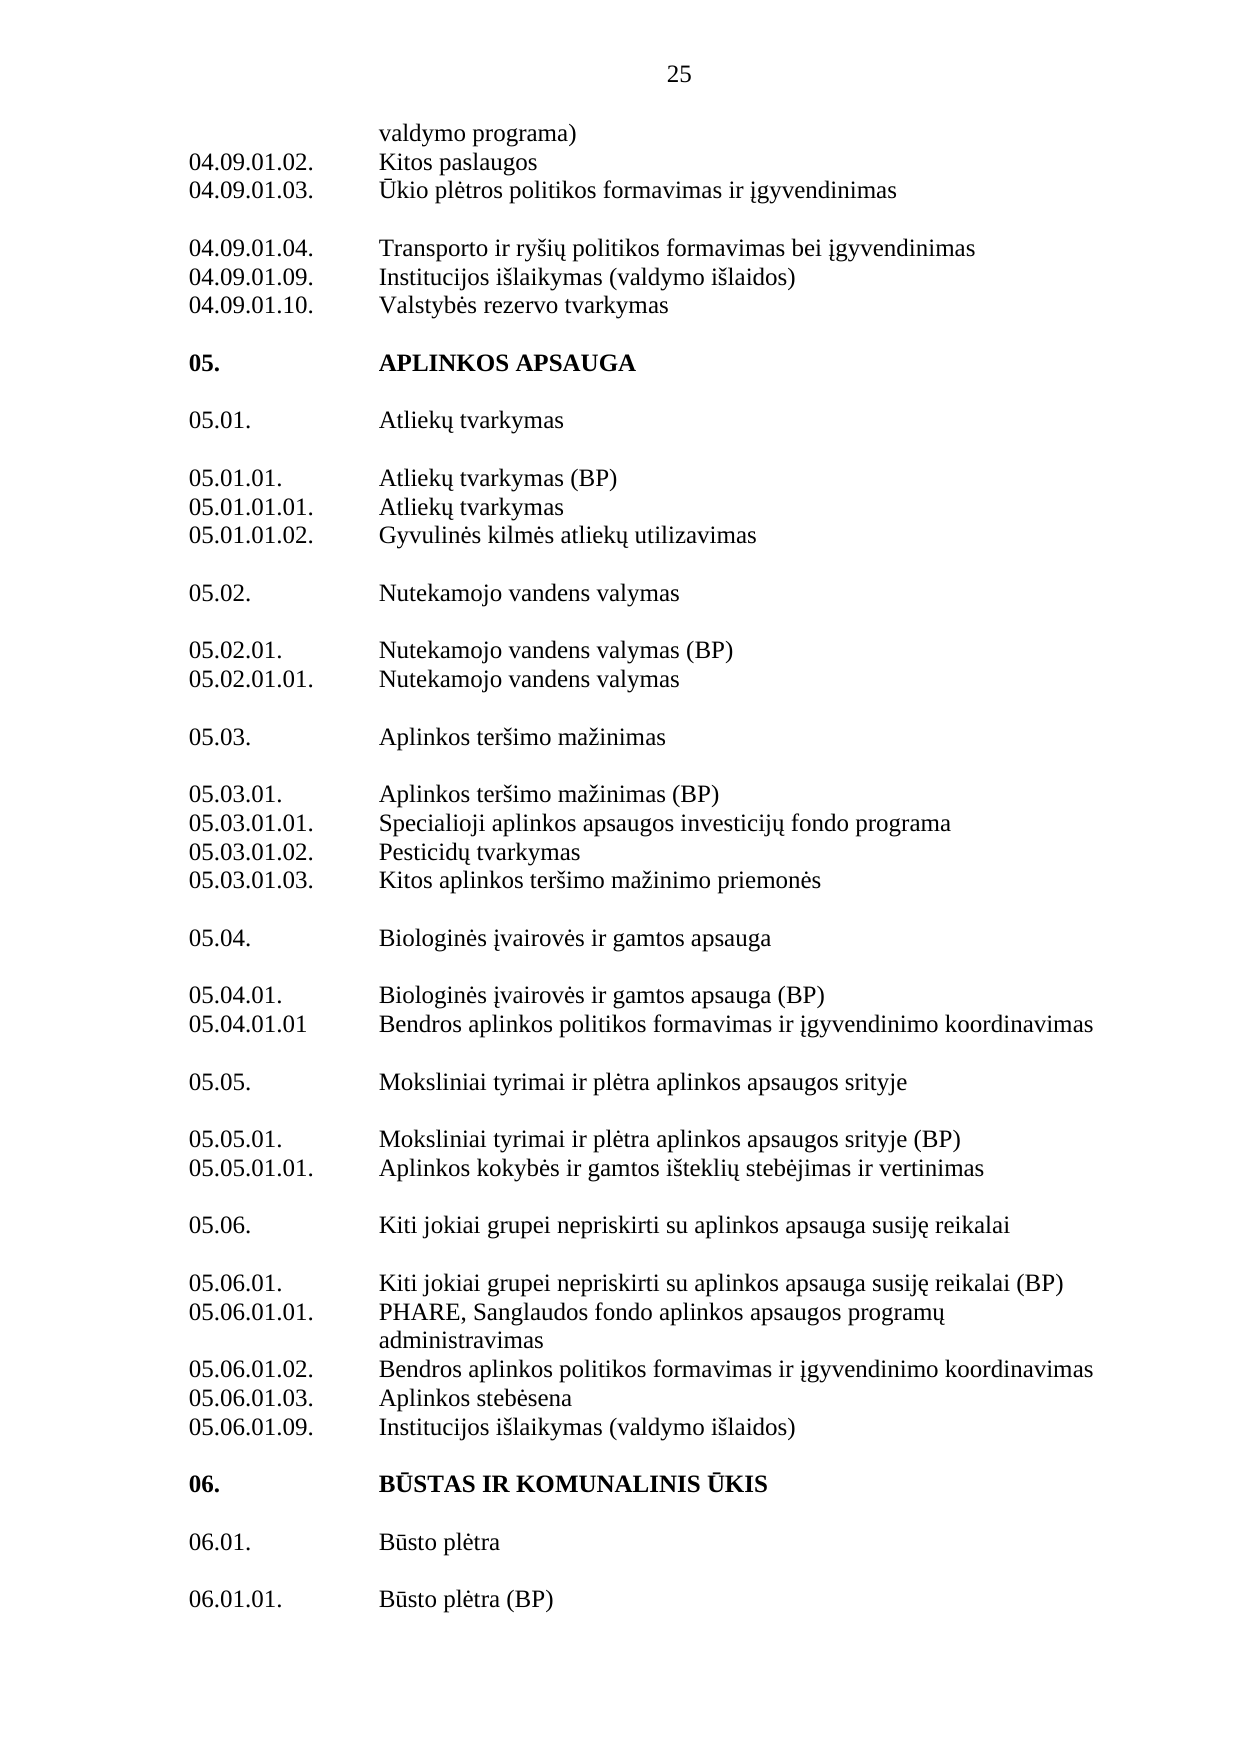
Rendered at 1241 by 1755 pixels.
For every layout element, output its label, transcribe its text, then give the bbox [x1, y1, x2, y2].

table_cell Būsto plėtra (BP) [367, 1584, 1122, 1613]
table_cell [367, 693, 1122, 722]
table_cell Kiti jokiai grupei nepriskirti su aplinkos apsauga susiję reikalai (BP) [367, 1268, 1122, 1297]
table_cell 04.09.01.10. [177, 291, 367, 319]
table_cell [367, 1182, 1122, 1211]
table_cell 05.04. [177, 923, 367, 952]
table_cell 05.01.01.01. [177, 492, 367, 521]
table_cell [367, 319, 1122, 348]
table_cell Atliekų tvarkymas [367, 406, 1122, 434]
table_cell [177, 319, 367, 348]
table_cell [177, 118, 367, 147]
table_cell 05.06. [177, 1211, 367, 1239]
table_cell Kiti jokiai grupei nepriskirti su aplinkos apsauga susiję reikalai [367, 1211, 1122, 1239]
table_cell 05.04.01.01 [177, 1009, 367, 1038]
table_cell [177, 1096, 367, 1124]
table_cell [367, 1096, 1122, 1124]
table_cell Atliekų tvarkymas [367, 492, 1122, 521]
table_cell Aplinkos teršimo mažinimas [367, 722, 1122, 751]
table_cell Aplinkos kokybės ir gamtos išteklių stebėjimas ir vertinimas [367, 1153, 1122, 1182]
table_cell [177, 204, 367, 233]
table_cell 05.05.01.01. [177, 1153, 367, 1182]
table_cell Specialioji aplinkos apsaugos investicijų fondo programa [367, 808, 1122, 837]
table_cell Biologinės įvairovės ir gamtos apsauga (BP) [367, 981, 1122, 1009]
table_cell Aplinkos stebėsena [367, 1383, 1122, 1412]
table_cell Kitos paslaugos [367, 147, 1122, 176]
table_cell 06.01.01. [177, 1584, 367, 1613]
table_cell [367, 434, 1122, 463]
table_cell 05.03.01.03. [177, 866, 367, 894]
table_cell Pesticidų tvarkymas [367, 837, 1122, 866]
table_cell valdymo programa) [367, 118, 1122, 147]
table_cell [367, 377, 1122, 406]
table_cell 05.02.01. [177, 636, 367, 664]
table_cell 05.06.01. [177, 1268, 367, 1297]
table_cell 04.09.01.09. [177, 262, 367, 291]
table_cell Bendros aplinkos politikos formavimas ir įgyvendinimo koordinavimas [367, 1354, 1122, 1383]
table_cell 05.01.01.02. [177, 521, 367, 549]
table_cell [177, 377, 367, 406]
table_cell 05.06.01.03. [177, 1383, 367, 1412]
table_cell [367, 1239, 1122, 1268]
table_cell 05.02.01.01. [177, 664, 367, 693]
table_cell Valstybės rezervo tvarkymas [367, 291, 1122, 319]
table_cell Biologinės įvairovės ir gamtos apsauga [367, 923, 1122, 952]
table_cell [177, 607, 367, 636]
table_cell [367, 1556, 1122, 1584]
table_cell [367, 549, 1122, 578]
table_cell PHARE, Sanglaudos fondo aplinkos apsaugos programų administravimas [367, 1297, 1122, 1354]
table_cell Moksliniai tyrimai ir plėtra aplinkos apsaugos srityje [367, 1067, 1122, 1096]
table_cell [367, 952, 1122, 981]
table_cell 05.06.01.02. [177, 1354, 367, 1383]
table_cell 05.05. [177, 1067, 367, 1096]
table_cell [367, 751, 1122, 779]
table_cell 05.06.01.09. [177, 1412, 367, 1441]
table_cell 05.01. [177, 406, 367, 434]
table_cell Gyvulinės kilmės atliekų utilizavimas [367, 521, 1122, 549]
table_cell Nutekamojo vandens valymas [367, 664, 1122, 693]
table_cell APLINKOS APSAUGA [367, 348, 1122, 377]
table_cell Moksliniai tyrimai ir plėtra aplinkos apsaugos srityje (BP) [367, 1124, 1122, 1153]
table_cell [177, 693, 367, 722]
table_cell [177, 549, 367, 578]
table_cell [177, 1182, 367, 1211]
table_cell 05.03. [177, 722, 367, 751]
table_cell [367, 1498, 1122, 1527]
table_cell [367, 607, 1122, 636]
table_cell [177, 1556, 367, 1584]
table_cell [367, 204, 1122, 233]
table_cell 06. [177, 1469, 367, 1498]
table_cell [177, 1038, 367, 1067]
table_cell BŪSTAS IR KOMUNALINIS ŪKIS [367, 1469, 1122, 1498]
table_cell [177, 1498, 367, 1527]
table_cell [177, 1441, 367, 1469]
table_cell [177, 894, 367, 923]
table_cell Būsto plėtra [367, 1527, 1122, 1556]
table_cell [177, 952, 367, 981]
table_cell Aplinkos teršimo mažinimas (BP) [367, 779, 1122, 808]
table_cell 04.09.01.03. [177, 176, 367, 204]
table_cell 05.01.01. [177, 463, 367, 492]
table_cell 05. [177, 348, 367, 377]
table_cell Nutekamojo vandens valymas [367, 578, 1122, 607]
table_cell [177, 1239, 367, 1268]
table_cell Institucijos išlaikymas (valdymo išlaidos) [367, 1412, 1122, 1441]
table_cell Transporto ir ryšių politikos formavimas bei įgyvendinimas [367, 233, 1122, 262]
table_cell [177, 434, 367, 463]
table_cell Bendros aplinkos politikos formavimas ir įgyvendinimo koordinavimas [367, 1009, 1122, 1038]
table_cell Nutekamojo vandens valymas (BP) [367, 636, 1122, 664]
table_cell 05.03.01.02. [177, 837, 367, 866]
table_cell 04.09.01.04. [177, 233, 367, 262]
table_cell 05.02. [177, 578, 367, 607]
table_cell 05.03.01.01. [177, 808, 367, 837]
table_cell [367, 1038, 1122, 1067]
table_cell Kitos aplinkos teršimo mažinimo priemonės [367, 866, 1122, 894]
table_cell 05.06.01.01. [177, 1297, 367, 1354]
table_cell 06.01. [177, 1527, 367, 1556]
table_cell [367, 1441, 1122, 1469]
table_cell 05.03.01. [177, 779, 367, 808]
table_cell 05.04.01. [177, 981, 367, 1009]
table_cell 04.09.01.02. [177, 147, 367, 176]
table_cell [367, 894, 1122, 923]
table_cell Atliekų tvarkymas (BP) [367, 463, 1122, 492]
table_cell 05.05.01. [177, 1124, 367, 1153]
table_cell Institucijos išlaikymas (valdymo išlaidos) [367, 262, 1122, 291]
table_cell [177, 751, 367, 779]
table_cell Ūkio plėtros politikos formavimas ir įgyvendinimas [367, 176, 1122, 204]
